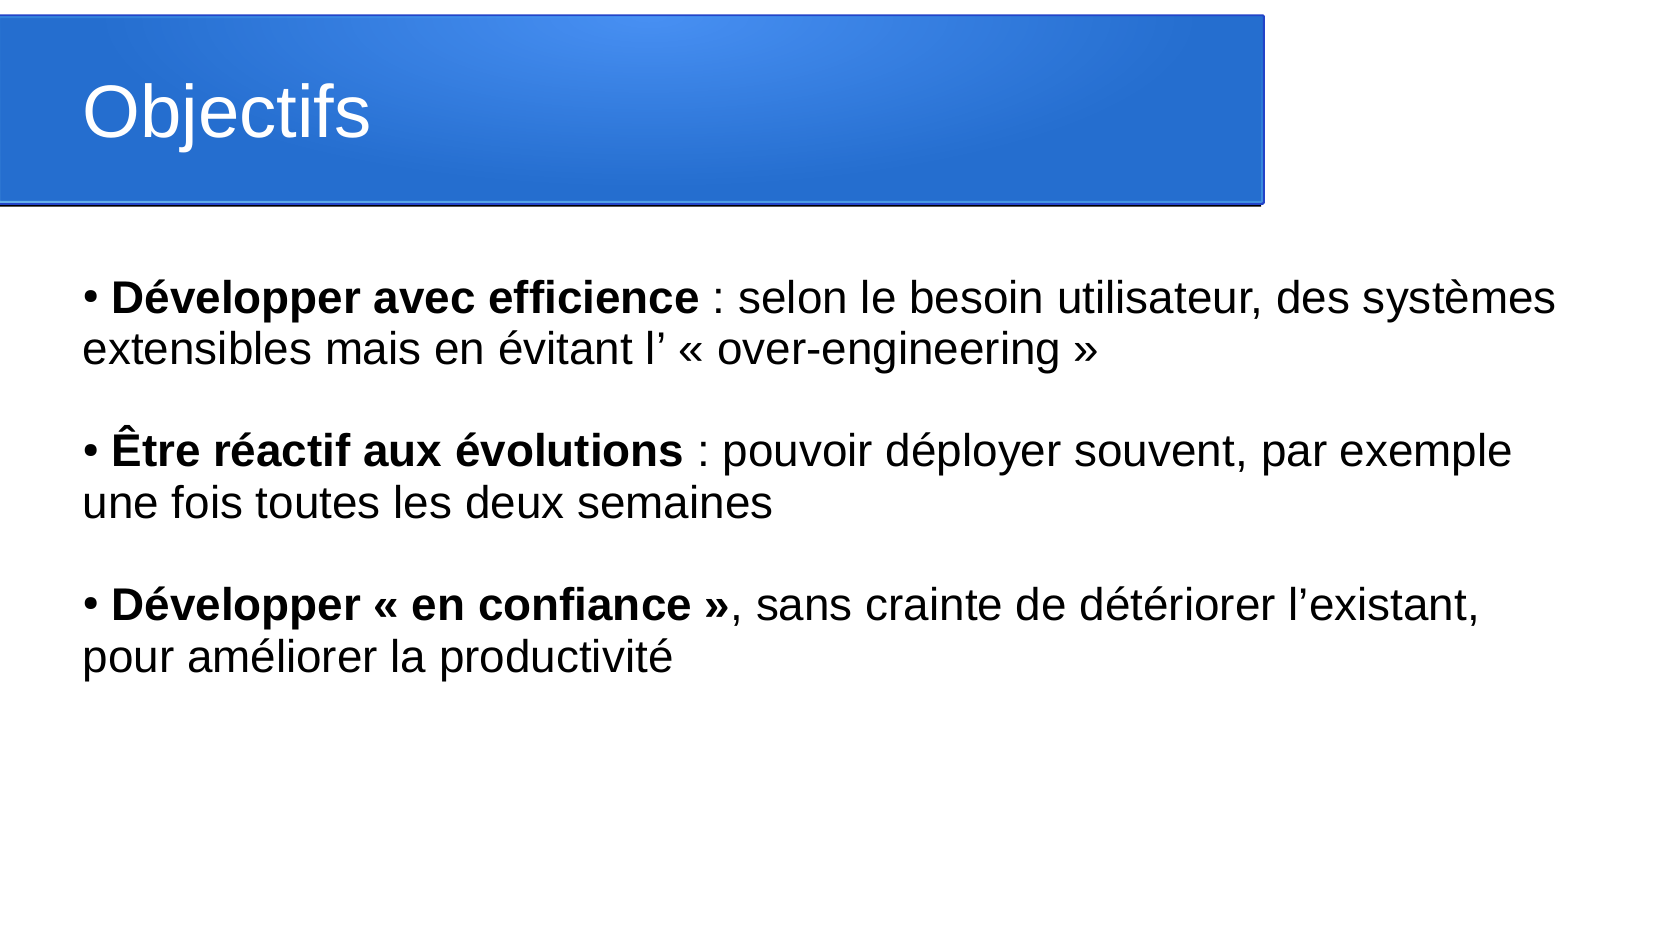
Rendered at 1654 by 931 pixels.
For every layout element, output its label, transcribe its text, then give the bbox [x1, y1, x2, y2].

title Objectifs [82, 35, 1235, 189]
subtitle Développer avec efficience : selon le besoin utilisateur, des systèmes extensibles mais en évitant l’ « over-engineering » Être réactif aux évolutions : pouvoir déployer souvent, par exemple une fois toutes les deux semaines Développer « en confiance », sans crainte de détériorer l’existant, pour améliorer la productivité [82, 271, 1571, 812]
